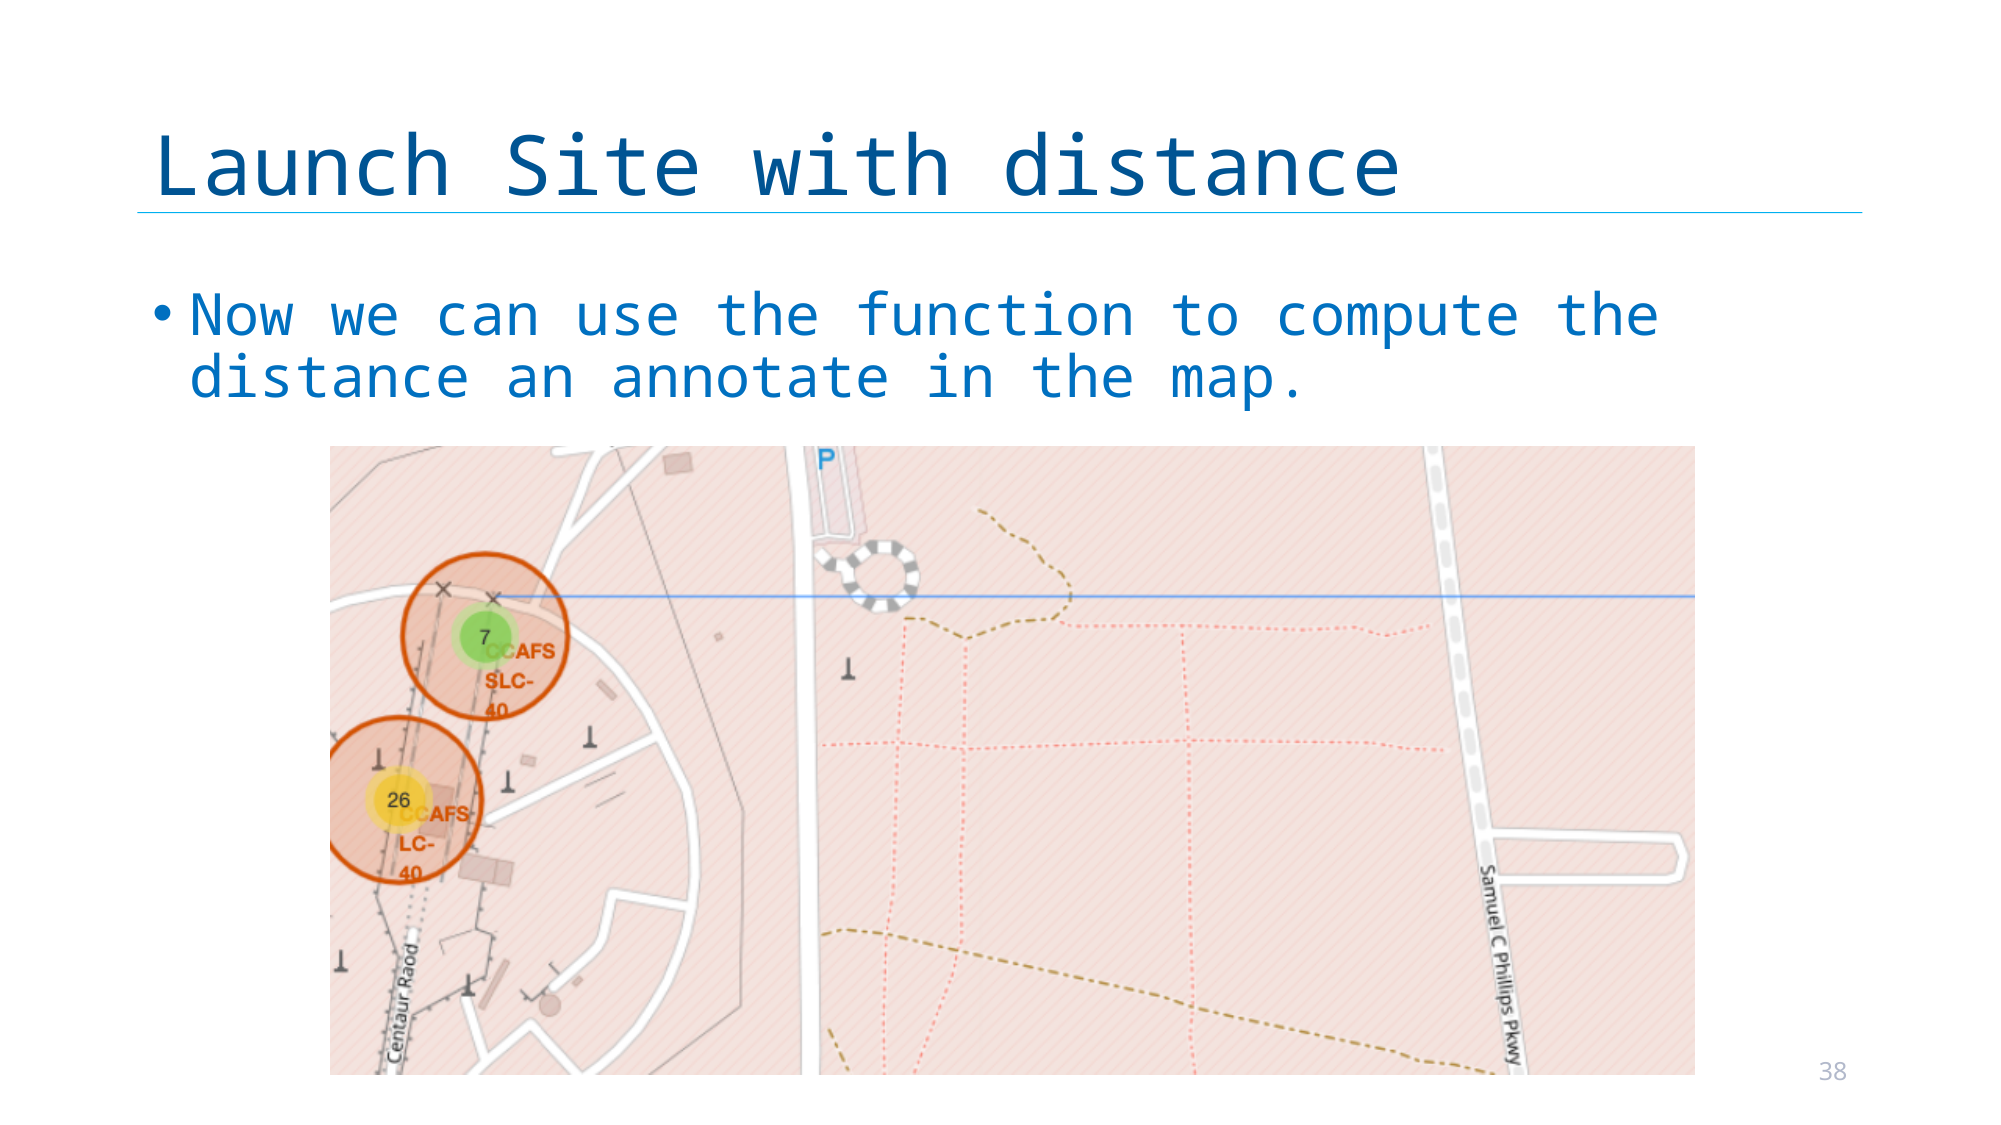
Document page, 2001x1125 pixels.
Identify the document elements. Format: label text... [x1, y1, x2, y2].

picture [330, 446, 1695, 1075]
slide_number [1412, 1042, 1863, 1103]
title Launch Site with distance [137, 59, 1863, 277]
list Now we can use the function to compute the distance an annotate in the map. [137, 277, 1863, 992]
